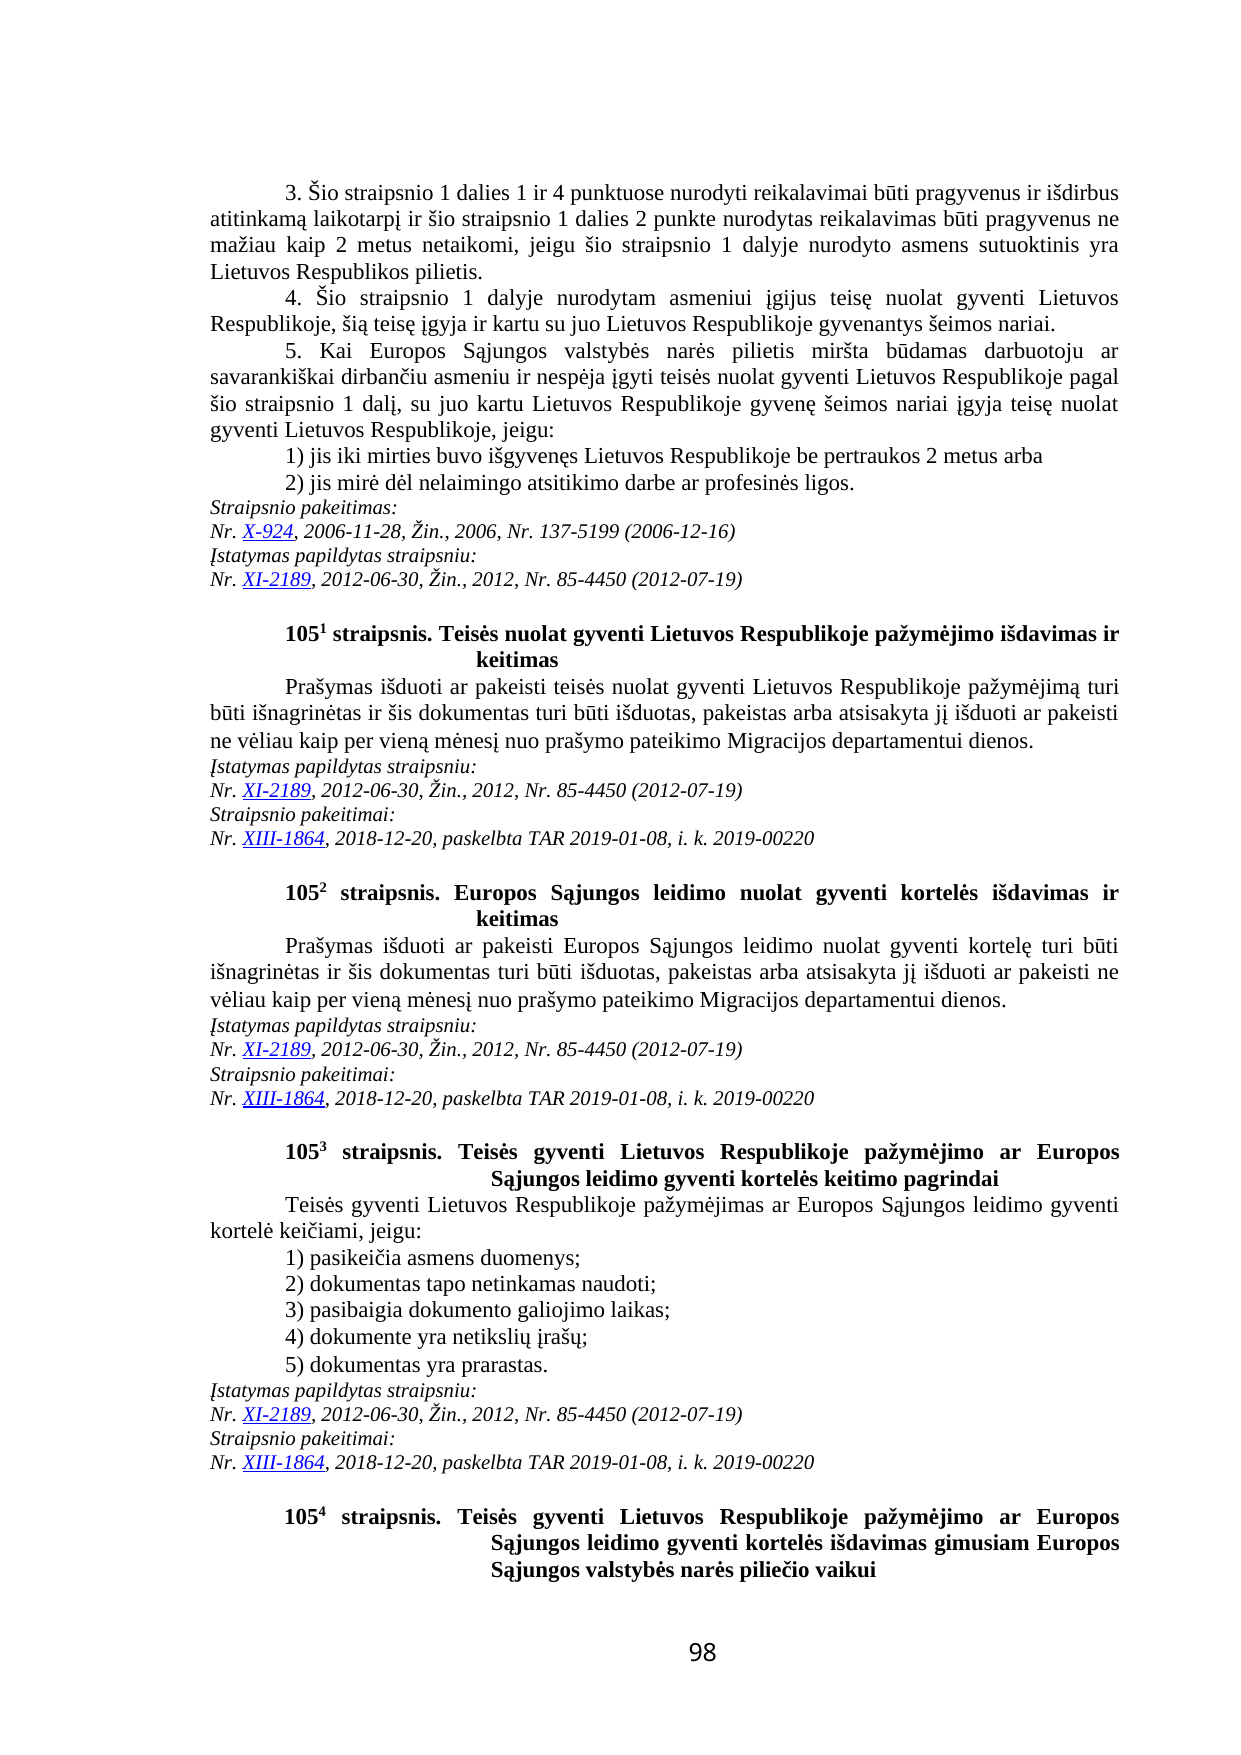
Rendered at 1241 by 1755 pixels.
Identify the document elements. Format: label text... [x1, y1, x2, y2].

text Straipsnio pakeitimai: [210, 1426, 1120, 1450]
text 3) pasibaigia dokumento galiojimo laikas; [210, 1296, 1120, 1323]
text 1054 straipsnis. Teisės gyventi Lietuvos Respublikoje pažymėjimo ar Europos Sąjungos leidimo gyventi kortelės išdavimas gimusiam Europos Sąjungos valstybės narės piliečio vaikui [284, 1503, 1120, 1582]
text 4) dokumente yra netikslių įrašų; [210, 1323, 1120, 1349]
text Straipsnio pakeitimas: [210, 495, 1120, 519]
text Prašymas išduoti ar pakeisti Europos Sąjungos leidimo nuolat gyventi kortelę turi būti išnagrinėtas ir šis dokumentas turi būti išduotas, pakeistas arba atsisakyta jį išduoti ar pakeisti ne vėliau kaip per vieną mėnesį nuo prašymo pateikimo Migracijos departamentui dienos. [210, 932, 1120, 1013]
text Įstatymas papildytas straipsniu: [210, 543, 1120, 567]
text 2) jis mirė dėl nelaimingo atsitikimo darbe ar profesinės ligos. [210, 469, 1120, 495]
text Nr. XIII-1864, 2018-12-20, paskelbta TAR 2019-01-08, i. k. 2019-00220 [210, 1450, 1120, 1474]
text Nr. X-924, 2006-11-28, Žin., 2006, Nr. 137-5199 (2006-12-16) [210, 519, 1120, 543]
text Įstatymas papildytas straipsniu: [210, 754, 1120, 778]
text Įstatymas papildytas straipsniu: [210, 1013, 1120, 1037]
text Nr. XIII-1864, 2018-12-20, paskelbta TAR 2019-01-08, i. k. 2019-00220 [210, 826, 1120, 850]
text Nr. XI-2189, 2012-06-30, Žin., 2012, Nr. 85-4450 (2012-07-19) [210, 778, 1120, 802]
text Nr. XI-2189, 2012-06-30, Žin., 2012, Nr. 85-4450 (2012-07-19) [210, 1037, 1120, 1061]
text 3. Šio straipsnio 1 dalies 1 ir 4 punktuose nurodyti reikalavimai būti pragyvenus ir išdirbus atitinkamą laikotarpį ir šio straipsnio 1 dalies 2 punkte nurodytas reikalavimas būti pragyvenus ne mažiau kaip 2 metus netaikomi, jeigu šio straipsnio 1 dalyje nurodyto asmens sutuoktinis yra Lietuvos Respublikos pilietis. [210, 179, 1120, 284]
text Straipsnio pakeitimai: [210, 802, 1120, 826]
text 1052 straipsnis. Europos Sąjungos leidimo nuolat gyventi kortelės išdavimas ir keitimas [285, 879, 1120, 932]
text 2) dokumentas tapo netinkamas naudoti; [210, 1270, 1120, 1296]
text 1051 straipsnis. Teisės nuolat gyventi Lietuvos Respublikoje pažymėjimo išdavimas ir keitimas [285, 620, 1120, 673]
text Nr. XI-2189, 2012-06-30, Žin., 2012, Nr. 85-4450 (2012-07-19) [210, 567, 1120, 591]
text 4. Šio straipsnio 1 dalyje nurodytam asmeniui įgijus teisę nuolat gyventi Lietuvos Respublikoje, šią teisę įgyja ir kartu su juo Lietuvos Respublikoje gyvenantys šeimos nariai. [210, 284, 1120, 337]
text 1053 straipsnis. Teisės gyventi Lietuvos Respublikoje pažymėjimo ar Europos Sąjungos leidimo gyventi kortelės keitimo pagrindai [285, 1138, 1120, 1191]
text 5. Kai Europos Sąjungos valstybės narės pilietis miršta būdamas darbuotoju ar savarankiškai dirbančiu asmeniu ir nespėja įgyti teisės nuolat gyventi Lietuvos Respublikoje pagal šio straipsnio 1 dalį, su juo kartu Lietuvos Respublikoje gyvenę šeimos nariai įgyja teisę nuolat gyventi Lietuvos Respublikoje, jeigu: [210, 337, 1120, 442]
text Nr. XIII-1864, 2018-12-20, paskelbta TAR 2019-01-08, i. k. 2019-00220 [210, 1086, 1120, 1109]
text Įstatymas papildytas straipsniu: [210, 1378, 1120, 1402]
text 1) pasikeičia asmens duomenys; [210, 1244, 1120, 1270]
text Teisės gyventi Lietuvos Respublikoje pažymėjimas ar Europos Sąjungos leidimo gyventi kortelė keičiami, jeigu: [210, 1191, 1120, 1244]
text Straipsnio pakeitimai: [210, 1061, 1120, 1086]
text Nr. XI-2189, 2012-06-30, Žin., 2012, Nr. 85-4450 (2012-07-19) [210, 1402, 1120, 1426]
text Prašymas išduoti ar pakeisti teisės nuolat gyventi Lietuvos Respublikoje pažymėjimą turi būti išnagrinėtas ir šis dokumentas turi būti išduotas, pakeistas arba atsisakyta jį išduoti ar pakeisti ne vėliau kaip per vieną mėnesį nuo prašymo pateikimo Migracijos departamentui dienos. [210, 673, 1120, 754]
text 1) jis iki mirties buvo išgyvenęs Lietuvos Respublikoje be pertraukos 2 metus arba [210, 442, 1120, 469]
text 5) dokumentas yra prarastas. [210, 1349, 1120, 1378]
